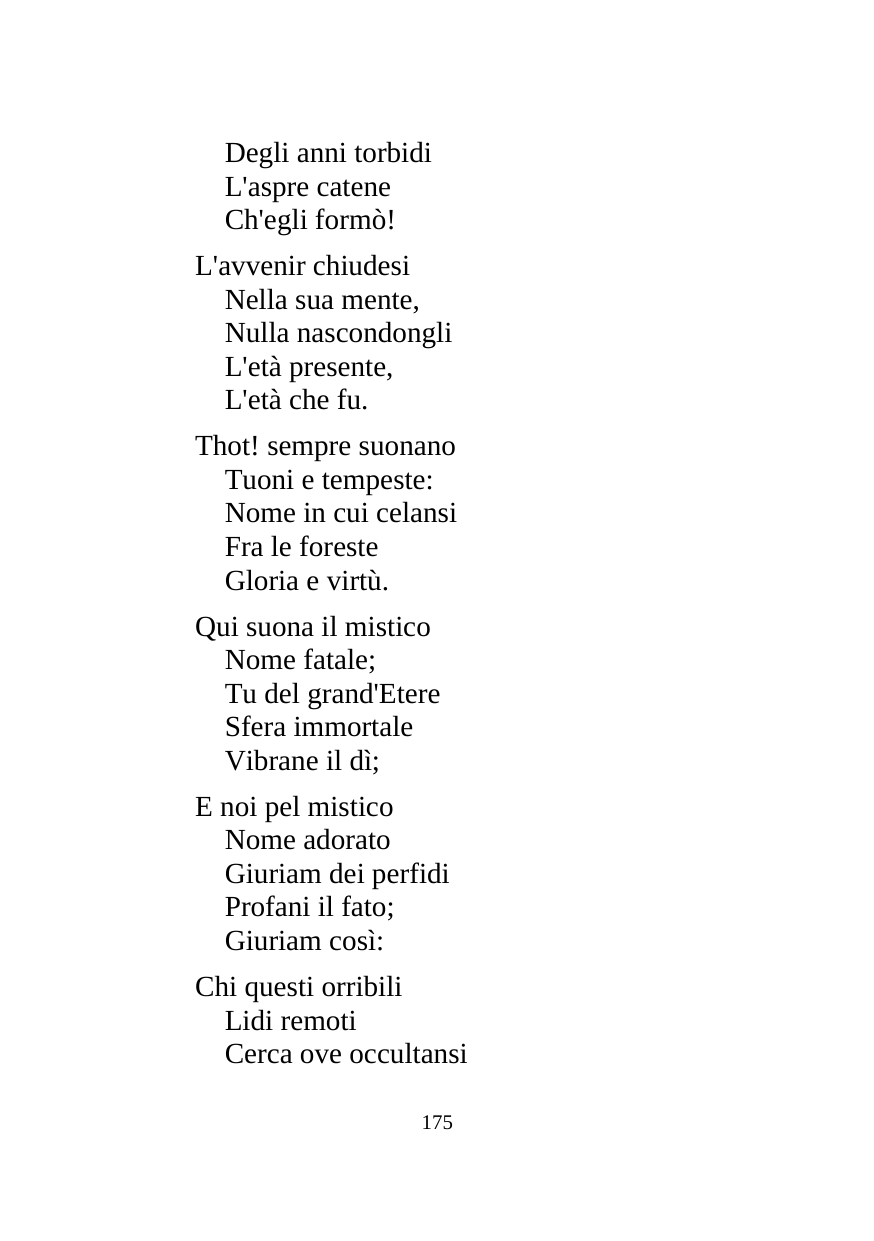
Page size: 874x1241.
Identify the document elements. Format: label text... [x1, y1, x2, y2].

text L'avvenir chiudesi Nella sua mente, Nulla nascondongli L'età presente, L'età che fu. [195, 248, 768, 416]
text Chi questi orribili Lidi remoti Cerca ove occultansi [195, 969, 768, 1070]
text E noi pel mistico Nome adorato Giuriam dei perfidi Profani il fato; Giuriam così: [195, 789, 768, 957]
text Qui suona il mistico Nome fatale; Tu del grand'Etere Sfera immortale Vibrane il dì; [195, 609, 768, 776]
text Degli anni torbidi L'aspre catene Ch'egli formò! [195, 135, 768, 236]
text Thot! sempre suonano Tuoni e tempeste: Nome in cui celansi Fra le foreste Gloria e virtù. [195, 428, 768, 596]
